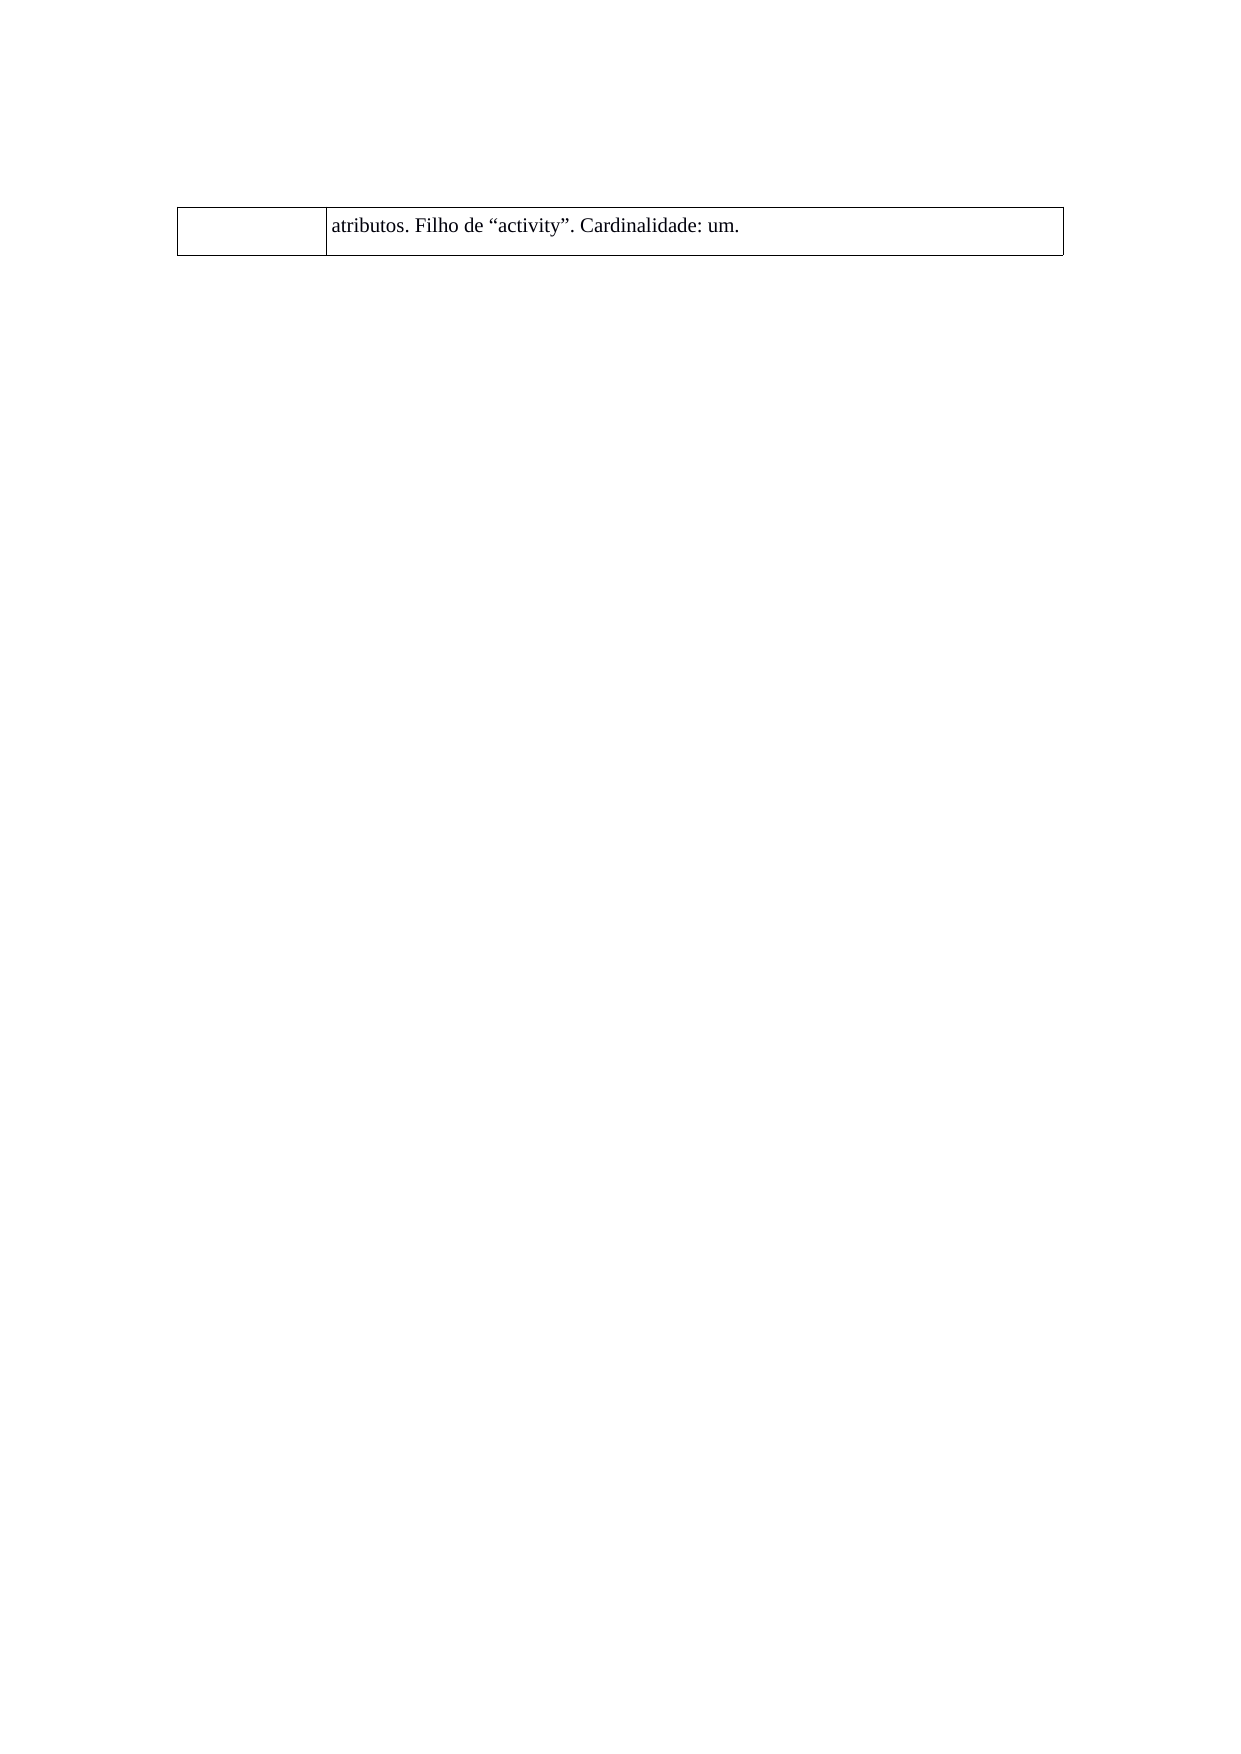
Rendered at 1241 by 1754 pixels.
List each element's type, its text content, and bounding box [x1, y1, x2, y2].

table_cell atributos. Filho de “activity”. Cardinalidade: um. [327, 208, 1063, 255]
table_cell [178, 208, 326, 255]
